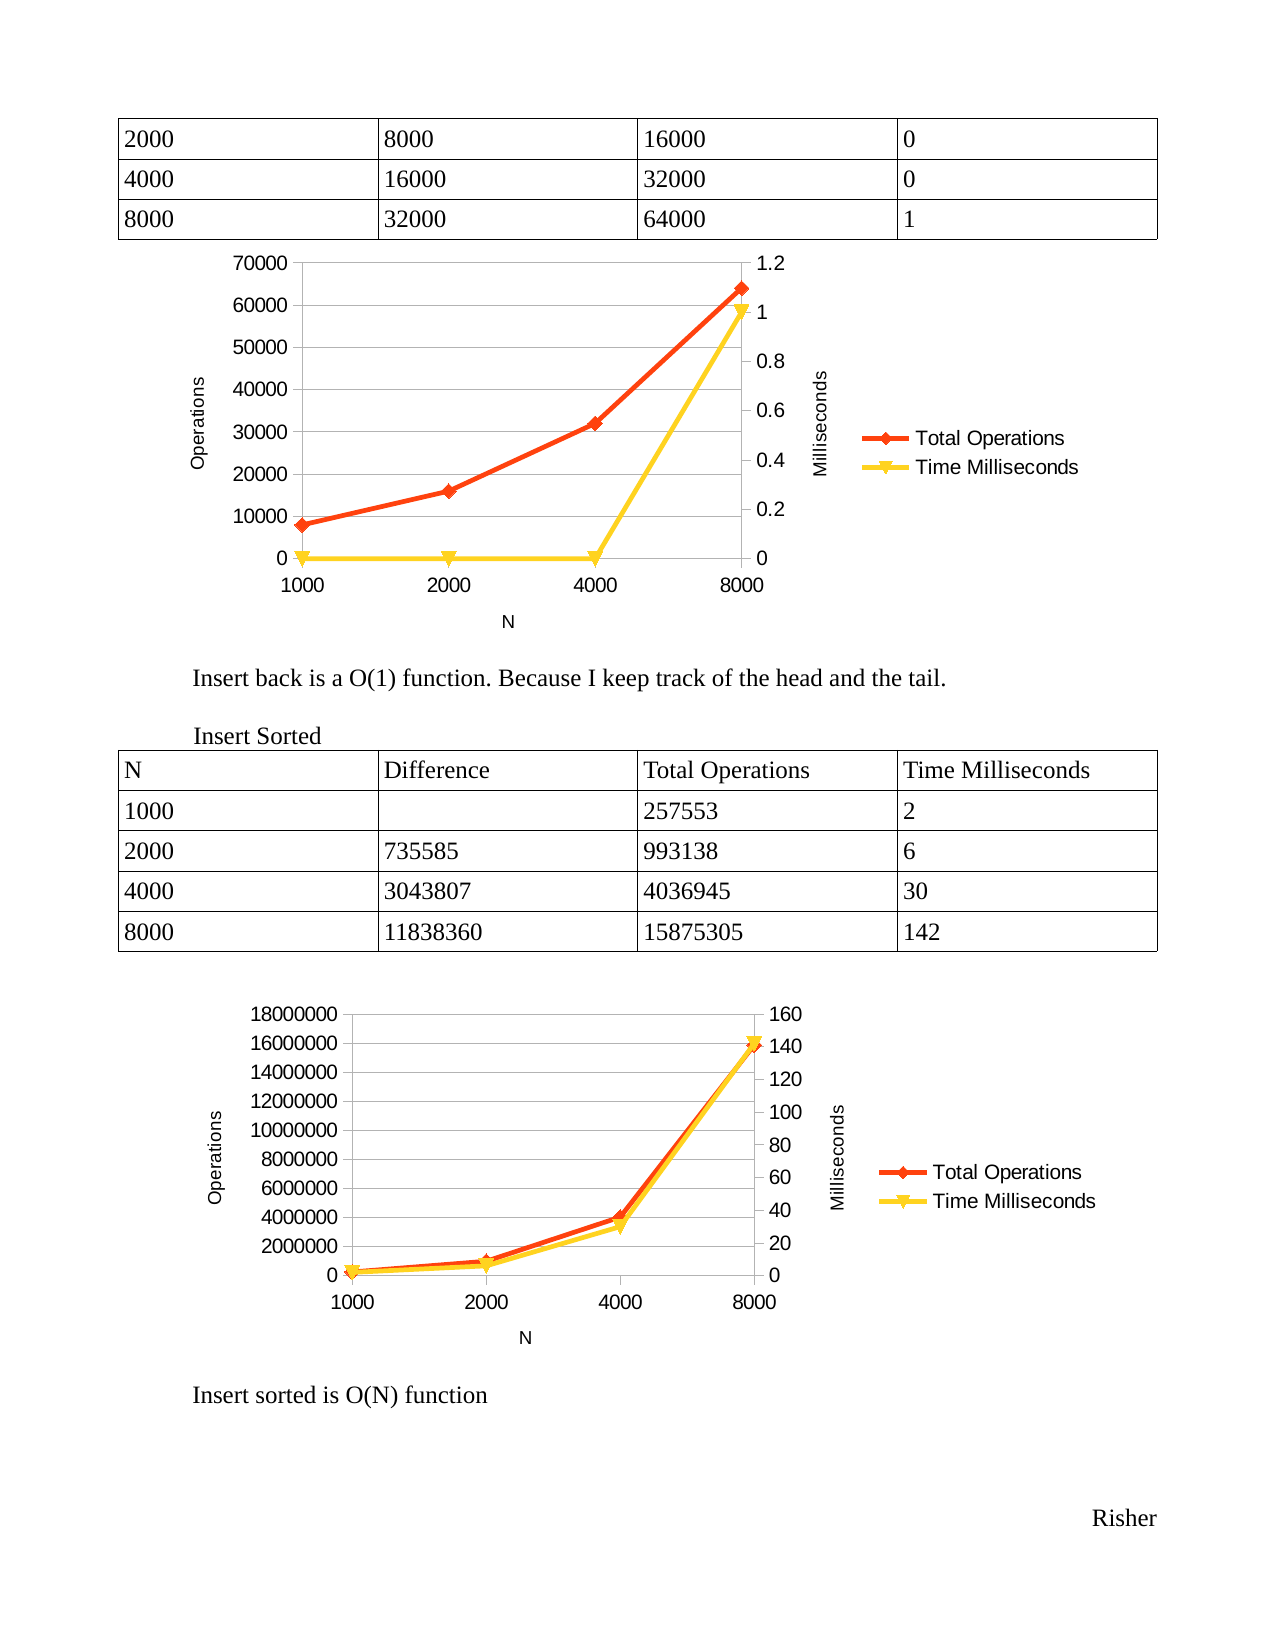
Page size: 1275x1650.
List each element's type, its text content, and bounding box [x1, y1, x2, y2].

table_cell 8000 [119, 200, 378, 239]
table_cell 2000 [119, 119, 378, 158]
table_cell 4000 [119, 872, 378, 911]
text Insert back is a O(1) function. Because I keep track of the head and the tail. [118, 240, 1157, 692]
table_cell 735585 [379, 831, 637, 871]
table_cell 11838360 [379, 912, 637, 951]
table_cell 16000 [638, 119, 897, 158]
table_cell 2000 [119, 831, 378, 871]
table_cell 2 [898, 791, 1157, 830]
table_cell [379, 791, 637, 830]
table_cell 32000 [379, 200, 637, 239]
list Insert Sorted [156, 721, 1157, 750]
table_header Time Milliseconds [898, 751, 1157, 790]
table_cell 16000 [379, 160, 637, 199]
table_header N [119, 751, 378, 790]
table_cell 15875305 [638, 912, 897, 951]
table_header Difference [379, 751, 637, 790]
table_cell 32000 [638, 160, 897, 199]
table_cell 142 [898, 912, 1157, 951]
table_cell 6 [898, 831, 1157, 871]
table_cell 64000 [638, 200, 897, 239]
table_cell 4000 [119, 160, 378, 199]
table_cell 257553 [638, 791, 897, 830]
table_cell 8000 [379, 119, 637, 158]
table_cell 1 [898, 200, 1157, 239]
table_cell 1000 [119, 791, 378, 830]
table_cell 8000 [119, 912, 378, 951]
table_cell 30 [898, 872, 1157, 911]
table_cell 3043807 [379, 872, 637, 911]
table_cell 0 [898, 119, 1157, 158]
table_cell 993138 [638, 831, 897, 871]
table_cell 0 [898, 160, 1157, 199]
table_header Total Operations [638, 751, 897, 790]
text Insert sorted is O(N) function [118, 980, 1157, 1408]
table_cell 4036945 [638, 872, 897, 911]
